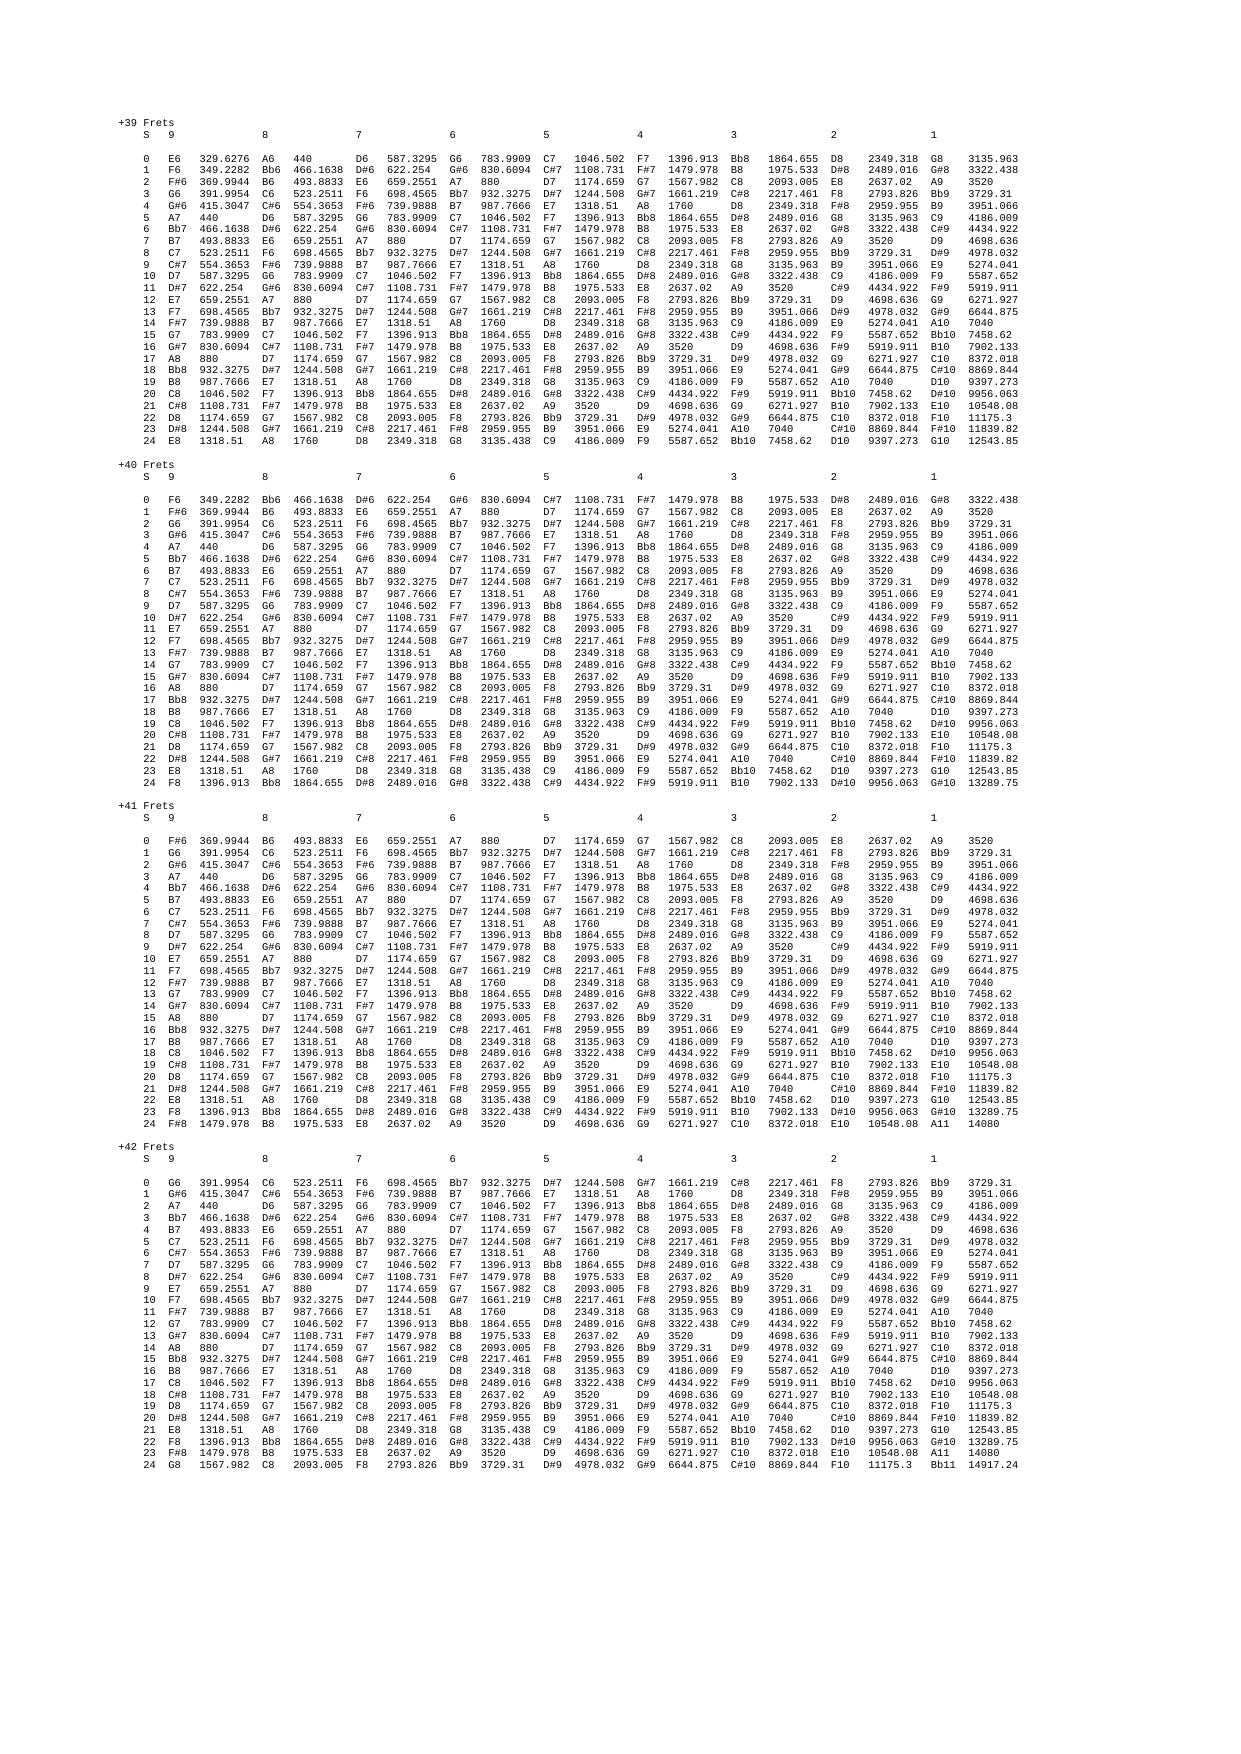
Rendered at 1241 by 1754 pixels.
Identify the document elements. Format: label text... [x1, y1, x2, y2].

text 1 G#6 415.3047 C#6 554.3653 F#6 739.9888 B7 987.7666 E7 1318.51 A8 1760 D8 2349.318 F#8 2959.955 B9 3951.066 [118, 1189, 1122, 1201]
text 4 Bb7 466.1638 D#6 622.254 G#6 830.6094 C#7 1108.731 F#7 1479.978 B8 1975.533 E8 2637.02 G#8 3322.438 C#9 4434.922 [118, 883, 1122, 895]
text 10 E7 659.2551 A7 880 D7 1174.659 G7 1567.982 C8 2093.005 F8 2793.826 Bb9 3729.31 D9 4698.636 G9 6271.927 [118, 954, 1122, 966]
text S 9 8 7 6 5 4 3 2 1 [118, 130, 1122, 142]
text 17 Bb8 932.3275 D#7 1244.508 G#7 1661.219 C#8 2217.461 F#8 2959.955 B9 3951.066 E9 5274.041 G#9 6644.875 C#10 8869.844 [118, 695, 1122, 707]
text 20 D#8 1244.508 G#7 1661.219 C#8 2217.461 F#8 2959.955 B9 3951.066 E9 5274.041 A10 7040 C#10 8869.844 F#10 11839.82 [118, 1413, 1122, 1425]
text 15 A8 880 D7 1174.659 G7 1567.982 C8 2093.005 F8 2793.826 Bb9 3729.31 D#9 4978.032 G9 6271.927 C10 8372.018 [118, 1013, 1122, 1024]
text 21 C#8 1108.731 F#7 1479.978 B8 1975.533 E8 2637.02 A9 3520 D9 4698.636 G9 6271.927 B10 7902.133 E10 10548.08 [118, 401, 1122, 412]
text 3 Bb7 466.1638 D#6 622.254 G#6 830.6094 C#7 1108.731 F#7 1479.978 B8 1975.533 E8 2637.02 G#8 3322.438 C#9 4434.922 [118, 1213, 1122, 1224]
text 17 A8 880 D7 1174.659 G7 1567.982 C8 2093.005 F8 2793.826 Bb9 3729.31 D#9 4978.032 G9 6271.927 C10 8372.018 [118, 353, 1122, 365]
text 11 D#7 622.254 G#6 830.6094 C#7 1108.731 F#7 1479.978 B8 1975.533 E8 2637.02 A9 3520 C#9 4434.922 F#9 5919.911 [118, 283, 1122, 295]
text 6 B7 493.8833 E6 659.2551 A7 880 D7 1174.659 G7 1567.982 C8 2093.005 F8 2793.826 A9 3520 D9 4698.636 [118, 565, 1122, 577]
text 24 F8 1396.913 Bb8 1864.655 D#8 2489.016 G#8 3322.438 C#9 4434.922 F#9 5919.911 B10 7902.133 D#10 9956.063 G#10 13289.75 [118, 777, 1122, 789]
text 14 G#7 830.6094 C#7 1108.731 F#7 1479.978 B8 1975.533 E8 2637.02 A9 3520 D9 4698.636 F#9 5919.911 B10 7902.133 [118, 1001, 1122, 1013]
text 13 G#7 830.6094 C#7 1108.731 F#7 1479.978 B8 1975.533 E8 2637.02 A9 3520 D9 4698.636 F#9 5919.911 B10 7902.133 [118, 1331, 1122, 1342]
text 0 F6 349.2282 Bb6 466.1638 D#6 622.254 G#6 830.6094 C#7 1108.731 F#7 1479.978 B8 1975.533 D#8 2489.016 G#8 3322.438 [118, 495, 1122, 507]
text 8 C#7 554.3653 F#6 739.9888 B7 987.7666 E7 1318.51 A8 1760 D8 2349.318 G8 3135.963 B9 3951.066 E9 5274.041 [118, 589, 1122, 601]
text 9 C#7 554.3653 F#6 739.9888 B7 987.7666 E7 1318.51 A8 1760 D8 2349.318 G8 3135.963 B9 3951.066 E9 5274.041 [118, 259, 1122, 271]
text 3 G6 391.9954 C6 523.2511 F6 698.4565 Bb7 932.3275 D#7 1244.508 G#7 1661.219 C#8 2217.461 F8 2793.826 Bb9 3729.31 [118, 189, 1122, 201]
text 5 B7 493.8833 E6 659.2551 A7 880 D7 1174.659 G7 1567.982 C8 2093.005 F8 2793.826 A9 3520 D9 4698.636 [118, 895, 1122, 907]
text 18 B8 987.7666 E7 1318.51 A8 1760 D8 2349.318 G8 3135.963 C9 4186.009 F9 5587.652 A10 7040 D10 9397.273 [118, 707, 1122, 718]
text 19 C#8 1108.731 F#7 1479.978 B8 1975.533 E8 2637.02 A9 3520 D9 4698.636 G9 6271.927 B10 7902.133 E10 10548.08 [118, 1060, 1122, 1072]
text 4 A7 440 D6 587.3295 G6 783.9909 C7 1046.502 F7 1396.913 Bb8 1864.655 D#8 2489.016 G8 3135.963 C9 4186.009 [118, 542, 1122, 554]
text 11 F7 698.4565 Bb7 932.3275 D#7 1244.508 G#7 1661.219 C#8 2217.461 F#8 2959.955 B9 3951.066 D#9 4978.032 G#9 6644.875 [118, 966, 1122, 977]
text 13 F7 698.4565 Bb7 932.3275 D#7 1244.508 G#7 1661.219 C#8 2217.461 F#8 2959.955 B9 3951.066 D#9 4978.032 G#9 6644.875 [118, 306, 1122, 318]
text +42 Frets [118, 1142, 1122, 1154]
text 23 F8 1396.913 Bb8 1864.655 D#8 2489.016 G#8 3322.438 C#9 4434.922 F#9 5919.911 B10 7902.133 D#10 9956.063 G#10 13289.75 [118, 1107, 1122, 1119]
text 19 B8 987.7666 E7 1318.51 A8 1760 D8 2349.318 G8 3135.963 C9 4186.009 F9 5587.652 A10 7040 D10 9397.273 [118, 377, 1122, 389]
text S 9 8 7 6 5 4 3 2 1 [118, 471, 1122, 483]
text 7 C#7 554.3653 F#6 739.9888 B7 987.7666 E7 1318.51 A8 1760 D8 2349.318 G8 3135.963 B9 3951.066 E9 5274.041 [118, 918, 1122, 930]
text 6 C#7 554.3653 F#6 739.9888 B7 987.7666 E7 1318.51 A8 1760 D8 2349.318 G8 3135.963 B9 3951.066 E9 5274.041 [118, 1248, 1122, 1260]
text 16 A8 880 D7 1174.659 G7 1567.982 C8 2093.005 F8 2793.826 Bb9 3729.31 D#9 4978.032 G9 6271.927 C10 8372.018 [118, 683, 1122, 695]
text +39 Frets [118, 118, 1122, 130]
text 16 Bb8 932.3275 D#7 1244.508 G#7 1661.219 C#8 2217.461 F#8 2959.955 B9 3951.066 E9 5274.041 G#9 6644.875 C#10 8869.844 [118, 1024, 1122, 1036]
text 23 F#8 1479.978 B8 1975.533 E8 2637.02 A9 3520 D9 4698.636 G9 6271.927 C10 8372.018 E10 10548.08 A11 14080 [118, 1448, 1122, 1460]
text 15 G7 783.9909 C7 1046.502 F7 1396.913 Bb8 1864.655 D#8 2489.016 G#8 3322.438 C#9 4434.922 F9 5587.652 Bb10 7458.62 [118, 330, 1122, 342]
text 0 F#6 369.9944 B6 493.8833 E6 659.2551 A7 880 D7 1174.659 G7 1567.982 C8 2093.005 E8 2637.02 A9 3520 [118, 836, 1122, 848]
text 16 B8 987.7666 E7 1318.51 A8 1760 D8 2349.318 G8 3135.963 C9 4186.009 F9 5587.652 A10 7040 D10 9397.273 [118, 1366, 1122, 1378]
text 1 F6 349.2282 Bb6 466.1638 D#6 622.254 G#6 830.6094 C#7 1108.731 F#7 1479.978 B8 1975.533 D#8 2489.016 G#8 3322.438 [118, 165, 1122, 177]
text 23 E8 1318.51 A8 1760 D8 2349.318 G8 3135.438 C9 4186.009 F9 5587.652 Bb10 7458.62 D10 9397.273 G10 12543.85 [118, 766, 1122, 777]
text 22 D8 1174.659 G7 1567.982 C8 2093.005 F8 2793.826 Bb9 3729.31 D#9 4978.032 G#9 6644.875 C10 8372.018 F10 11175.3 [118, 412, 1122, 424]
text 10 D#7 622.254 G#6 830.6094 C#7 1108.731 F#7 1479.978 B8 1975.533 E8 2637.02 A9 3520 C#9 4434.922 F#9 5919.911 [118, 612, 1122, 624]
text 22 D#8 1244.508 G#7 1661.219 C#8 2217.461 F#8 2959.955 B9 3951.066 E9 5274.041 A10 7040 C#10 8869.844 F#10 11839.82 [118, 754, 1122, 766]
text 23 D#8 1244.508 G#7 1661.219 C#8 2217.461 F#8 2959.955 B9 3951.066 E9 5274.041 A10 7040 C#10 8869.844 F#10 11839.82 [118, 424, 1122, 436]
text 5 A7 440 D6 587.3295 G6 783.9909 C7 1046.502 F7 1396.913 Bb8 1864.655 D#8 2489.016 G8 3135.963 C9 4186.009 [118, 212, 1122, 224]
text 18 Bb8 932.3275 D#7 1244.508 G#7 1661.219 C#8 2217.461 F#8 2959.955 B9 3951.066 E9 5274.041 G#9 6644.875 C#10 8869.844 [118, 365, 1122, 377]
text 16 G#7 830.6094 C#7 1108.731 F#7 1479.978 B8 1975.533 E8 2637.02 A9 3520 D9 4698.636 F#9 5919.911 B10 7902.133 [118, 342, 1122, 353]
text 19 C8 1046.502 F7 1396.913 Bb8 1864.655 D#8 2489.016 G#8 3322.438 C#9 4434.922 F#9 5919.911 Bb10 7458.62 D#10 9956.063 [118, 718, 1122, 730]
text 12 F7 698.4565 Bb7 932.3275 D#7 1244.508 G#7 1661.219 C#8 2217.461 F#8 2959.955 B9 3951.066 D#9 4978.032 G#9 6644.875 [118, 636, 1122, 648]
text 8 C7 523.2511 F6 698.4565 Bb7 932.3275 D#7 1244.508 G#7 1661.219 C#8 2217.461 F#8 2959.955 Bb9 3729.31 D#9 4978.032 [118, 248, 1122, 259]
text 8 D7 587.3295 G6 783.9909 C7 1046.502 F7 1396.913 Bb8 1864.655 D#8 2489.016 G#8 3322.438 C9 4186.009 F9 5587.652 [118, 930, 1122, 942]
text 15 Bb8 932.3275 D#7 1244.508 G#7 1661.219 C#8 2217.461 F#8 2959.955 B9 3951.066 E9 5274.041 G#9 6644.875 C#10 8869.844 [118, 1354, 1122, 1366]
text 17 C8 1046.502 F7 1396.913 Bb8 1864.655 D#8 2489.016 G#8 3322.438 C#9 4434.922 F#9 5919.911 Bb10 7458.62 D#10 9956.063 [118, 1378, 1122, 1389]
text 6 C7 523.2511 F6 698.4565 Bb7 932.3275 D#7 1244.508 G#7 1661.219 C#8 2217.461 F#8 2959.955 Bb9 3729.31 D#9 4978.032 [118, 907, 1122, 918]
text 9 D7 587.3295 G6 783.9909 C7 1046.502 F7 1396.913 Bb8 1864.655 D#8 2489.016 G#8 3322.438 C9 4186.009 F9 5587.652 [118, 601, 1122, 612]
text 20 C8 1046.502 F7 1396.913 Bb8 1864.655 D#8 2489.016 G#8 3322.438 C#9 4434.922 F#9 5919.911 Bb10 7458.62 D#10 9956.063 [118, 389, 1122, 401]
text 2 A7 440 D6 587.3295 G6 783.9909 C7 1046.502 F7 1396.913 Bb8 1864.655 D#8 2489.016 G8 3135.963 C9 4186.009 [118, 1201, 1122, 1213]
text 24 F#8 1479.978 B8 1975.533 E8 2637.02 A9 3520 D9 4698.636 G9 6271.927 C10 8372.018 E10 10548.08 A11 14080 [118, 1119, 1122, 1130]
text 9 E7 659.2551 A7 880 D7 1174.659 G7 1567.982 C8 2093.005 F8 2793.826 Bb9 3729.31 D9 4698.636 G9 6271.927 [118, 1283, 1122, 1295]
text 6 Bb7 466.1638 D#6 622.254 G#6 830.6094 C#7 1108.731 F#7 1479.978 B8 1975.533 E8 2637.02 G#8 3322.438 C#9 4434.922 [118, 224, 1122, 236]
text 2 G#6 415.3047 C#6 554.3653 F#6 739.9888 B7 987.7666 E7 1318.51 A8 1760 D8 2349.318 F#8 2959.955 B9 3951.066 [118, 860, 1122, 871]
text 12 F#7 739.9888 B7 987.7666 E7 1318.51 A8 1760 D8 2349.318 G8 3135.963 C9 4186.009 E9 5274.041 A10 7040 [118, 977, 1122, 989]
text 14 F#7 739.9888 B7 987.7666 E7 1318.51 A8 1760 D8 2349.318 G8 3135.963 C9 4186.009 E9 5274.041 A10 7040 [118, 318, 1122, 330]
text 5 C7 523.2511 F6 698.4565 Bb7 932.3275 D#7 1244.508 G#7 1661.219 C#8 2217.461 F#8 2959.955 Bb9 3729.31 D#9 4978.032 [118, 1236, 1122, 1248]
text 13 F#7 739.9888 B7 987.7666 E7 1318.51 A8 1760 D8 2349.318 G8 3135.963 C9 4186.009 E9 5274.041 A10 7040 [118, 648, 1122, 659]
text 21 D8 1174.659 G7 1567.982 C8 2093.005 F8 2793.826 Bb9 3729.31 D#9 4978.032 G#9 6644.875 C10 8372.018 F10 11175.3 [118, 742, 1122, 754]
text 12 E7 659.2551 A7 880 D7 1174.659 G7 1567.982 C8 2093.005 F8 2793.826 Bb9 3729.31 D9 4698.636 G9 6271.927 [118, 295, 1122, 306]
text +41 Frets [118, 801, 1122, 813]
text 0 E6 329.6276 A6 440 D6 587.3295 G6 783.9909 C7 1046.502 F7 1396.913 Bb8 1864.655 D8 2349.318 G8 3135.963 [118, 153, 1122, 165]
text 10 F7 698.4565 Bb7 932.3275 D#7 1244.508 G#7 1661.219 C#8 2217.461 F#8 2959.955 B9 3951.066 D#9 4978.032 G#9 6644.875 [118, 1295, 1122, 1307]
text 19 D8 1174.659 G7 1567.982 C8 2093.005 F8 2793.826 Bb9 3729.31 D#9 4978.032 G#9 6644.875 C10 8372.018 F10 11175.3 [118, 1401, 1122, 1413]
text 13 G7 783.9909 C7 1046.502 F7 1396.913 Bb8 1864.655 D#8 2489.016 G#8 3322.438 C#9 4434.922 F9 5587.652 Bb10 7458.62 [118, 989, 1122, 1001]
text 18 C#8 1108.731 F#7 1479.978 B8 1975.533 E8 2637.02 A9 3520 D9 4698.636 G9 6271.927 B10 7902.133 E10 10548.08 [118, 1389, 1122, 1401]
text 24 E8 1318.51 A8 1760 D8 2349.318 G8 3135.438 C9 4186.009 F9 5587.652 Bb10 7458.62 D10 9397.273 G10 12543.85 [118, 436, 1122, 448]
text 4 B7 493.8833 E6 659.2551 A7 880 D7 1174.659 G7 1567.982 C8 2093.005 F8 2793.826 A9 3520 D9 4698.636 [118, 1224, 1122, 1236]
text 7 C7 523.2511 F6 698.4565 Bb7 932.3275 D#7 1244.508 G#7 1661.219 C#8 2217.461 F#8 2959.955 Bb9 3729.31 D#9 4978.032 [118, 577, 1122, 589]
text 2 F#6 369.9944 B6 493.8833 E6 659.2551 A7 880 D7 1174.659 G7 1567.982 C8 2093.005 E8 2637.02 A9 3520 [118, 177, 1122, 189]
text 20 C#8 1108.731 F#7 1479.978 B8 1975.533 E8 2637.02 A9 3520 D9 4698.636 G9 6271.927 B10 7902.133 E10 10548.08 [118, 730, 1122, 742]
text 14 A8 880 D7 1174.659 G7 1567.982 C8 2093.005 F8 2793.826 Bb9 3729.31 D#9 4978.032 G9 6271.927 C10 8372.018 [118, 1342, 1122, 1354]
text 15 G#7 830.6094 C#7 1108.731 F#7 1479.978 B8 1975.533 E8 2637.02 A9 3520 D9 4698.636 F#9 5919.911 B10 7902.133 [118, 671, 1122, 683]
text 22 E8 1318.51 A8 1760 D8 2349.318 G8 3135.438 C9 4186.009 F9 5587.652 Bb10 7458.62 D10 9397.273 G10 12543.85 [118, 1095, 1122, 1107]
text 7 D7 587.3295 G6 783.9909 C7 1046.502 F7 1396.913 Bb8 1864.655 D#8 2489.016 G#8 3322.438 C9 4186.009 F9 5587.652 [118, 1260, 1122, 1272]
text S 9 8 7 6 5 4 3 2 1 [118, 813, 1122, 824]
text 11 E7 659.2551 A7 880 D7 1174.659 G7 1567.982 C8 2093.005 F8 2793.826 Bb9 3729.31 D9 4698.636 G9 6271.927 [118, 624, 1122, 636]
text 10 D7 587.3295 G6 783.9909 C7 1046.502 F7 1396.913 Bb8 1864.655 D#8 2489.016 G#8 3322.438 C9 4186.009 F9 5587.652 [118, 271, 1122, 283]
text +40 Frets [118, 459, 1122, 471]
text 18 C8 1046.502 F7 1396.913 Bb8 1864.655 D#8 2489.016 G#8 3322.438 C#9 4434.922 F#9 5919.911 Bb10 7458.62 D#10 9956.063 [118, 1048, 1122, 1060]
text 3 G#6 415.3047 C#6 554.3653 F#6 739.9888 B7 987.7666 E7 1318.51 A8 1760 D8 2349.318 F#8 2959.955 B9 3951.066 [118, 530, 1122, 542]
text 0 G6 391.9954 C6 523.2511 F6 698.4565 Bb7 932.3275 D#7 1244.508 G#7 1661.219 C#8 2217.461 F8 2793.826 Bb9 3729.31 [118, 1177, 1122, 1189]
text 21 E8 1318.51 A8 1760 D8 2349.318 G8 3135.438 C9 4186.009 F9 5587.652 Bb10 7458.62 D10 9397.273 G10 12543.85 [118, 1425, 1122, 1436]
text 2 G6 391.9954 C6 523.2511 F6 698.4565 Bb7 932.3275 D#7 1244.508 G#7 1661.219 C#8 2217.461 F8 2793.826 Bb9 3729.31 [118, 518, 1122, 530]
text 7 B7 493.8833 E6 659.2551 A7 880 D7 1174.659 G7 1567.982 C8 2093.005 F8 2793.826 A9 3520 D9 4698.636 [118, 236, 1122, 248]
text 1 G6 391.9954 C6 523.2511 F6 698.4565 Bb7 932.3275 D#7 1244.508 G#7 1661.219 C#8 2217.461 F8 2793.826 Bb9 3729.31 [118, 848, 1122, 860]
text 5 Bb7 466.1638 D#6 622.254 G#6 830.6094 C#7 1108.731 F#7 1479.978 B8 1975.533 E8 2637.02 G#8 3322.438 C#9 4434.922 [118, 554, 1122, 565]
text 4 G#6 415.3047 C#6 554.3653 F#6 739.9888 B7 987.7666 E7 1318.51 A8 1760 D8 2349.318 F#8 2959.955 B9 3951.066 [118, 201, 1122, 212]
text 11 F#7 739.9888 B7 987.7666 E7 1318.51 A8 1760 D8 2349.318 G8 3135.963 C9 4186.009 E9 5274.041 A10 7040 [118, 1307, 1122, 1319]
text 12 G7 783.9909 C7 1046.502 F7 1396.913 Bb8 1864.655 D#8 2489.016 G#8 3322.438 C#9 4434.922 F9 5587.652 Bb10 7458.62 [118, 1319, 1122, 1331]
text 21 D#8 1244.508 G#7 1661.219 C#8 2217.461 F#8 2959.955 B9 3951.066 E9 5274.041 A10 7040 C#10 8869.844 F#10 11839.82 [118, 1083, 1122, 1095]
text 20 D8 1174.659 G7 1567.982 C8 2093.005 F8 2793.826 Bb9 3729.31 D#9 4978.032 G#9 6644.875 C10 8372.018 F10 11175.3 [118, 1072, 1122, 1083]
text 8 D#7 622.254 G#6 830.6094 C#7 1108.731 F#7 1479.978 B8 1975.533 E8 2637.02 A9 3520 C#9 4434.922 F#9 5919.911 [118, 1272, 1122, 1283]
text S 9 8 7 6 5 4 3 2 1 [118, 1154, 1122, 1166]
text 1 F#6 369.9944 B6 493.8833 E6 659.2551 A7 880 D7 1174.659 G7 1567.982 C8 2093.005 E8 2637.02 A9 3520 [118, 507, 1122, 518]
text 3 A7 440 D6 587.3295 G6 783.9909 C7 1046.502 F7 1396.913 Bb8 1864.655 D#8 2489.016 G8 3135.963 C9 4186.009 [118, 871, 1122, 883]
text 17 B8 987.7666 E7 1318.51 A8 1760 D8 2349.318 G8 3135.963 C9 4186.009 F9 5587.652 A10 7040 D10 9397.273 [118, 1036, 1122, 1048]
text 14 G7 783.9909 C7 1046.502 F7 1396.913 Bb8 1864.655 D#8 2489.016 G#8 3322.438 C#9 4434.922 F9 5587.652 Bb10 7458.62 [118, 659, 1122, 671]
text 9 D#7 622.254 G#6 830.6094 C#7 1108.731 F#7 1479.978 B8 1975.533 E8 2637.02 A9 3520 C#9 4434.922 F#9 5919.911 [118, 942, 1122, 954]
text 22 F8 1396.913 Bb8 1864.655 D#8 2489.016 G#8 3322.438 C#9 4434.922 F#9 5919.911 B10 7902.133 D#10 9956.063 G#10 13289.75 [118, 1436, 1122, 1448]
text 24 G8 1567.982 C8 2093.005 F8 2793.826 Bb9 3729.31 D#9 4978.032 G#9 6644.875 C#10 8869.844 F10 11175.3 Bb11 14917.24 [118, 1460, 1122, 1472]
